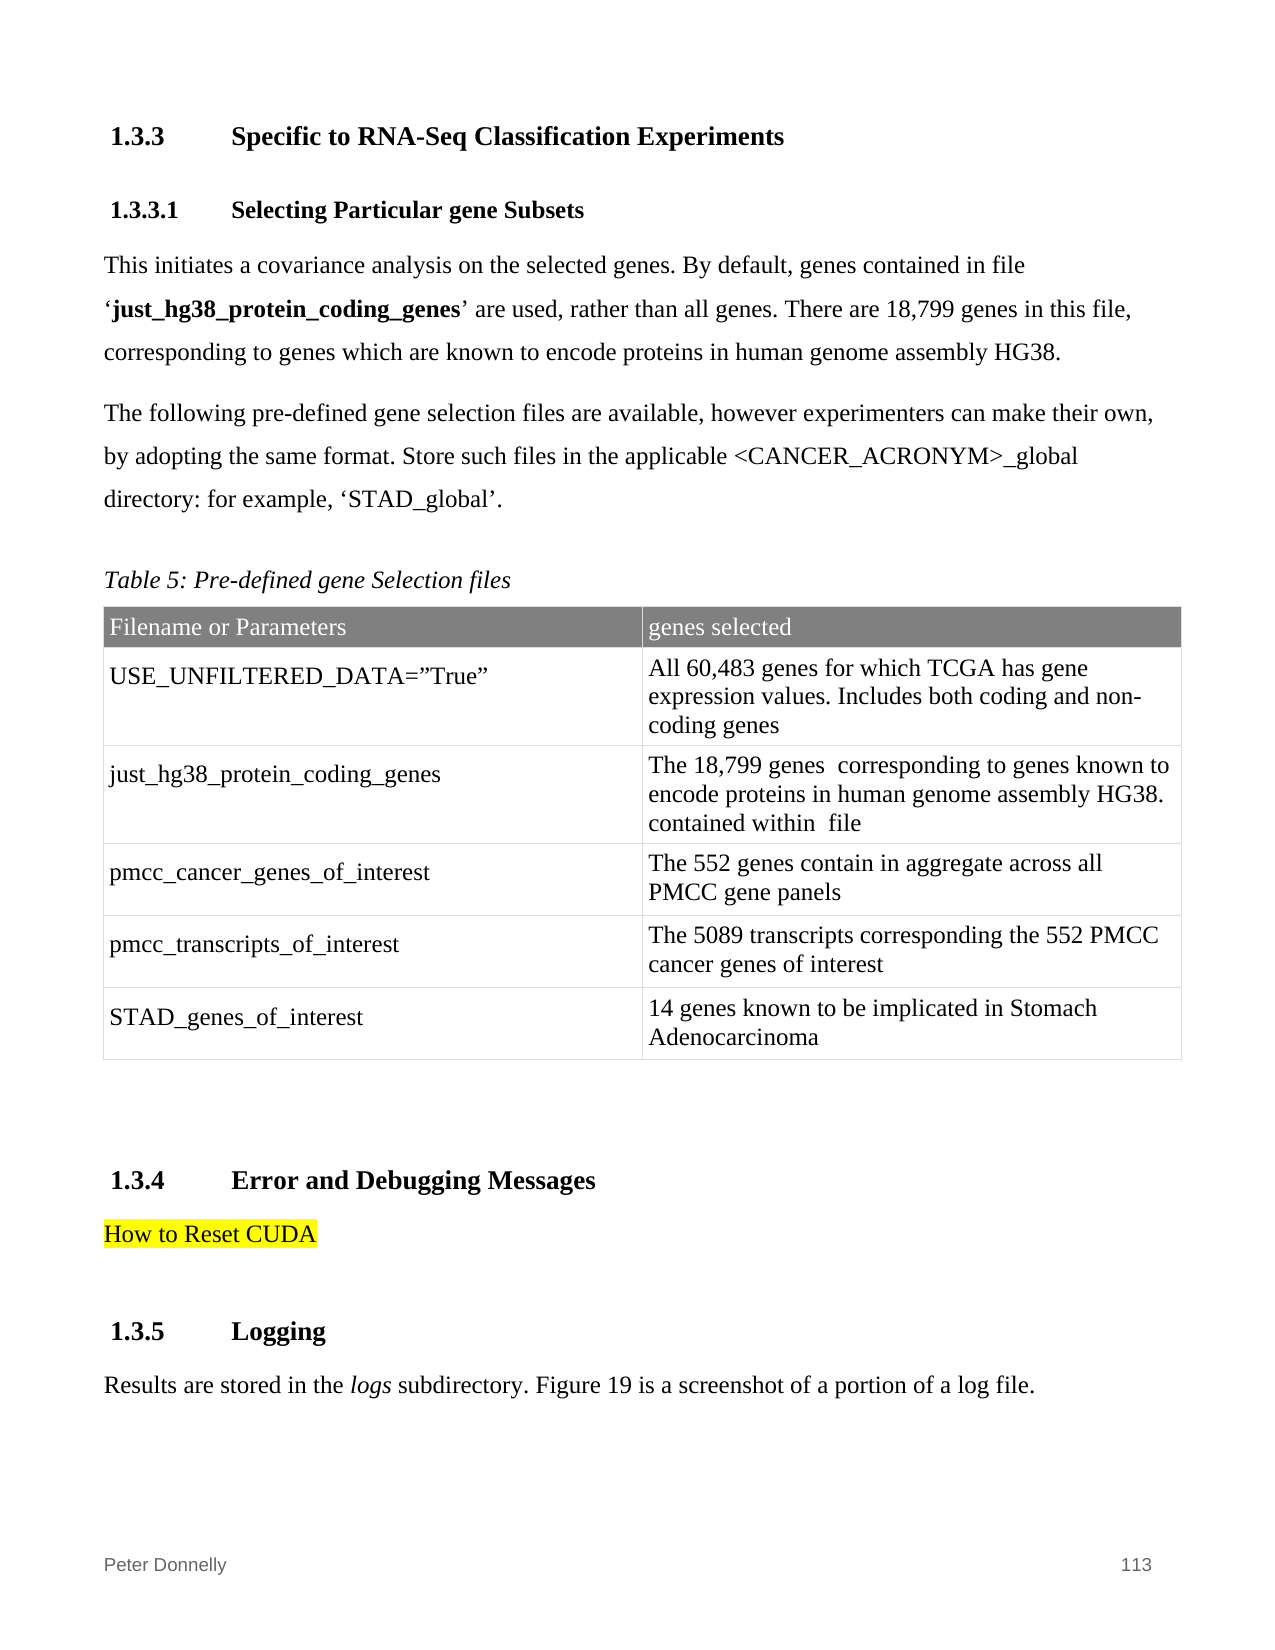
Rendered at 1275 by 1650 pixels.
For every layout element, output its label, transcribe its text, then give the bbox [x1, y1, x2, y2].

table_cell The 552 genes contain in aggregate across all PMCC gene panels [643, 844, 1181, 915]
subtitle Logging [103, 1316, 1181, 1347]
table_header genes selected [643, 607, 1181, 647]
table_cell All 60,483 genes for which TCGA has gene expression values. Includes both coding and non-coding genes [643, 648, 1181, 744]
text The following pre-defined gene selection files are available, however experimenters can make their own, by adopting the same format. Store such files in the applicable <CANCER_ACRONYM>_global directory: for example, ‘STAD_global’. [103, 398, 1181, 513]
text Results are stored in the logs subdirectory. Figure 19 is a screenshot of a portion of a log file. [103, 1370, 1181, 1399]
table_cell pmcc_transcripts_of_interest [104, 916, 642, 987]
text Table 5: Pre-defined gene Selection files [103, 565, 1181, 594]
subtitle Error and Debugging Messages [103, 1164, 1181, 1196]
table_cell just_hg38_protein_coding_genes [104, 746, 642, 842]
table_cell The 5089 transcripts corresponding the 552 PMCC cancer genes of interest [643, 916, 1181, 987]
table_cell pmcc_cancer_genes_of_interest [104, 844, 642, 915]
text This initiates a covariance analysis on the selected genes. By default, genes contained in file ‘just_hg38_protein_coding_genes’ are used, rather than all genes. There are 18,799 genes in this file, corresponding to genes which are known to encode proteins in human genome assembly HG38. [103, 251, 1181, 366]
table_cell STAD_genes_of_interest [104, 988, 642, 1059]
table_cell USE_UNFILTERED_DATA=”True” [104, 648, 642, 744]
table_cell The 18,799 genes corresponding to genes known to encode proteins in human genome assembly HG38. contained within file [643, 746, 1181, 842]
text How to Reset CUDA [103, 1219, 1181, 1248]
table_header Filename or Parameters [104, 607, 642, 647]
subtitle Specific to RNA-Seq Classification Experiments [103, 120, 1181, 151]
subtitle Selecting Particular gene Subsets [103, 195, 1181, 224]
table_cell 14 genes known to be implicated in Stomach Adenocarcinoma [643, 988, 1181, 1059]
